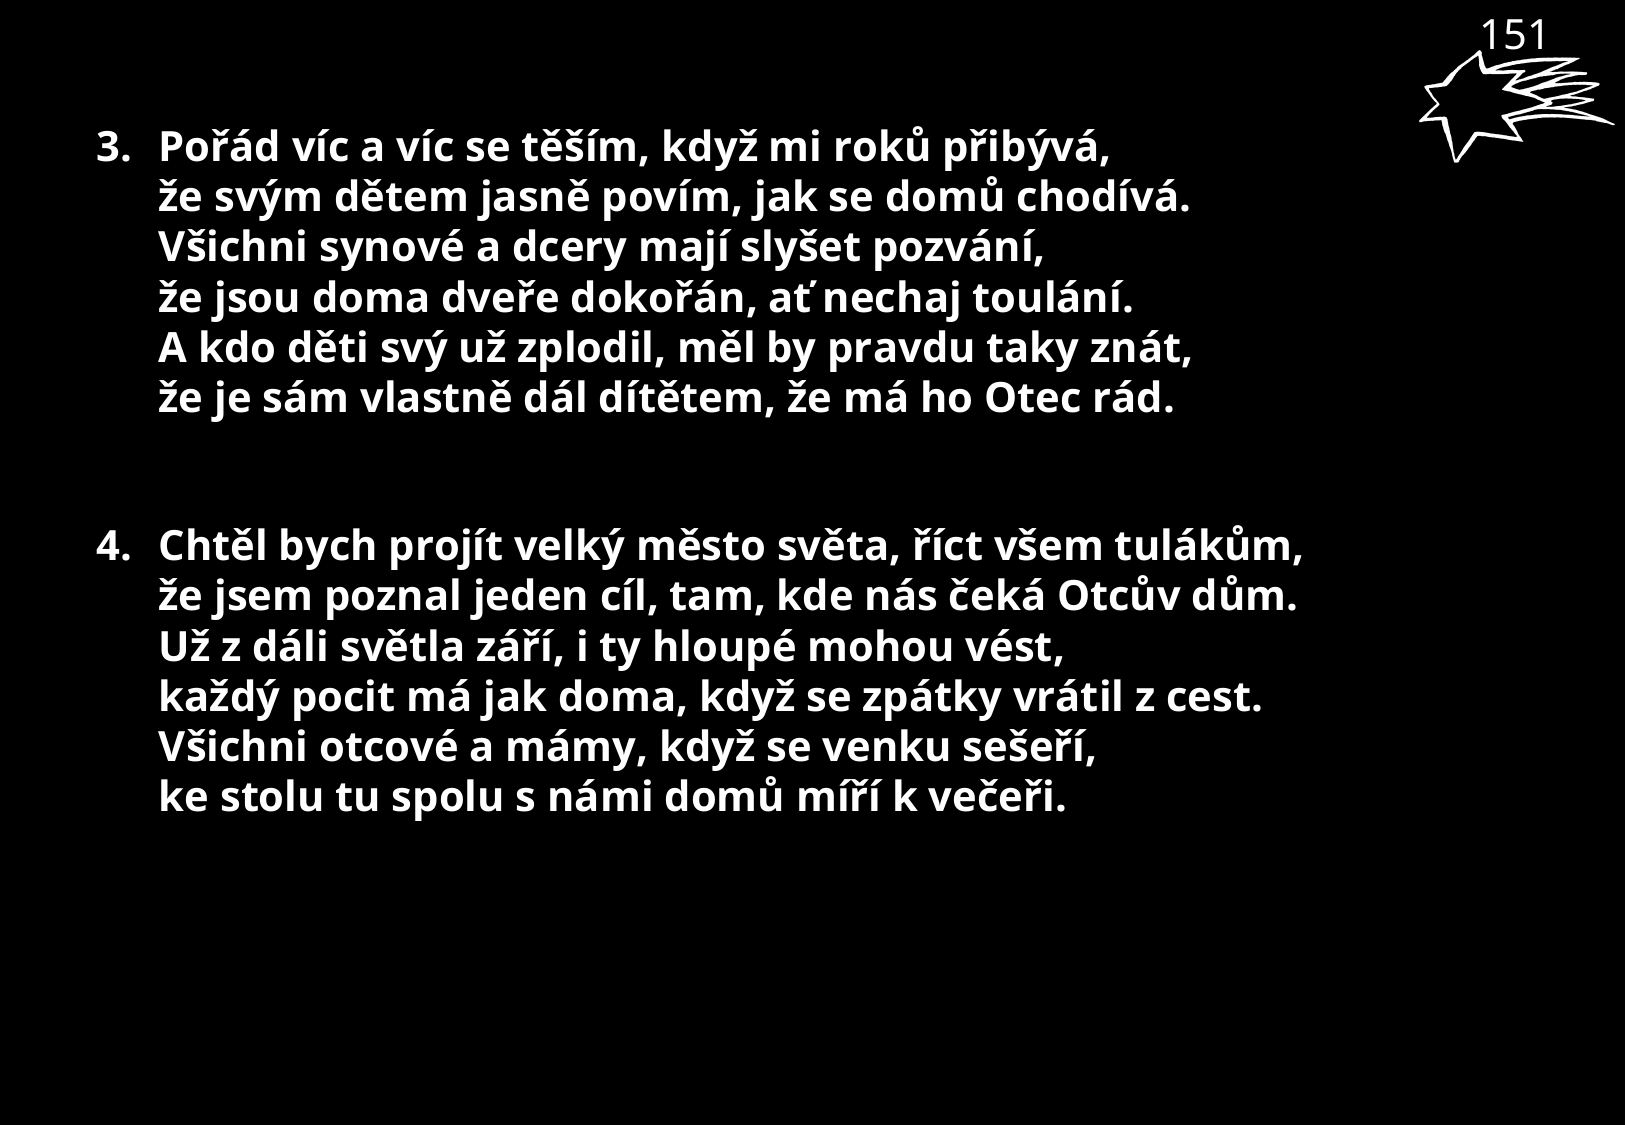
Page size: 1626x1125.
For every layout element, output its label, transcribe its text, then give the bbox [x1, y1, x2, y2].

list 3. Pořád víc a víc se těším, když mi roků přibývá, že svým dětem jasně povím, jak se domů chodívá. Všichni synové a dcery mají slyšet pozvání, že jsou doma dveře dokořán, ať nechaj toulání. A kdo děti svý už zplodil, měl by pravdu taky znát, že je sám vlastně dál dítětem, že má ho Otec rád. 4. Chtěl bych projít velký město světa, říct všem tulákům, že jsem poznal jeden cíl, tam, kde nás čeká Otcův dům. Už z dáli světla září, i ty hloupé mohou vést, každý pocit má jak doma, když se zpátky vrátil z cest. Všichni otcové a mámy, když se venku sešeří, ke stolu tu spolu s námi domů míří k večeři. [81, 112, 1544, 1101]
text_box 151 [1405, 0, 1626, 66]
